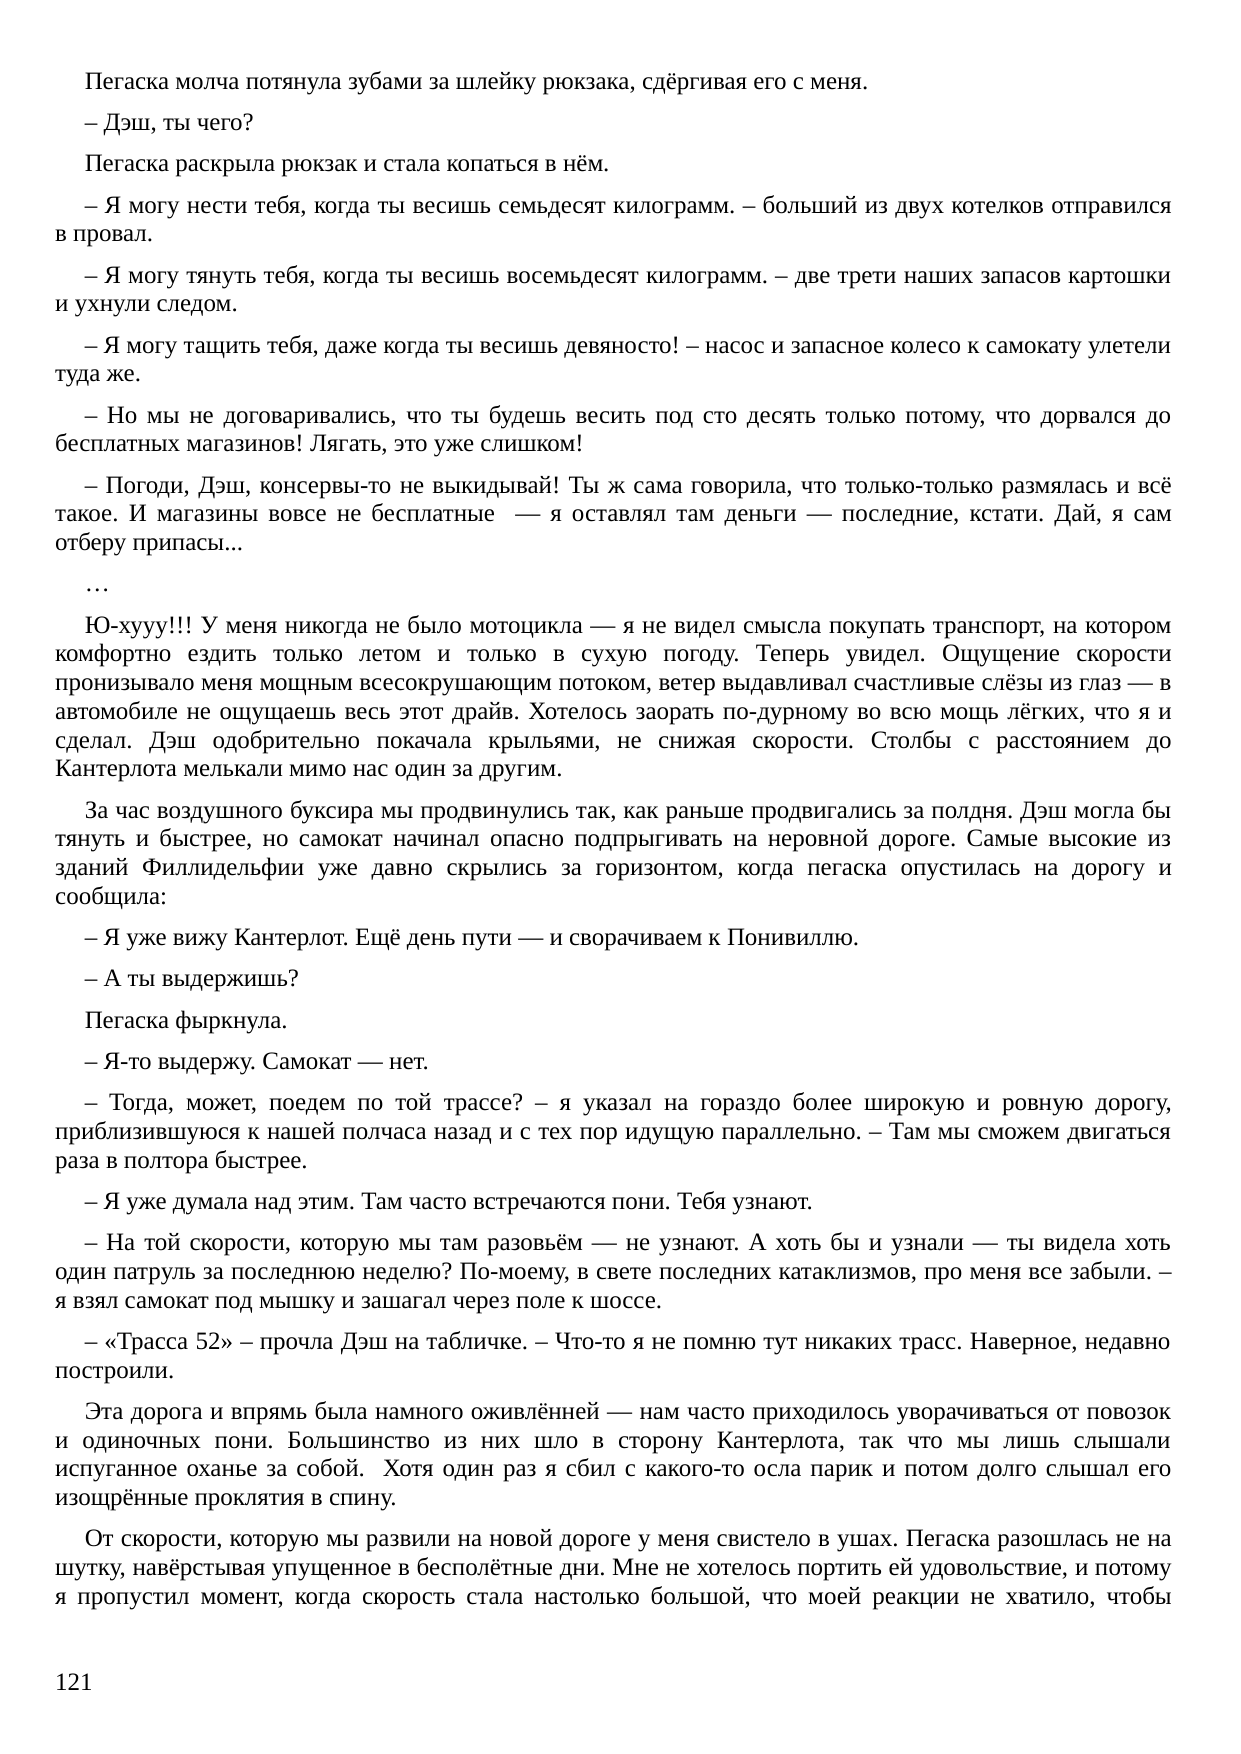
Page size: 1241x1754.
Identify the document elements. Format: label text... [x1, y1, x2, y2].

text – Но мы не договаривались, что ты будешь весить под сто десять только потому, что дорвался до бесплатных магазинов! Лягать, это уже слишком! [55, 400, 1173, 457]
text – Погоди, Дэш, консервы-то не выкидывай! Ты ж сама говорила, что только-только размялась и всё такое. И магазины вовсе не бесплатные — я оставлял там деньги — последние, кстати. Дай, я сам отберу припасы... [55, 470, 1173, 556]
text Эта дорога и впрямь была намного оживлённей — нам часто приходилось уворачиваться от повозок и одиночных пони. Большинство из них шло в сторону Кантерлота, так что мы лишь слышали испуганное оханье за собой. Хотя один раз я сбил с какого-то осла парик и потом долго слышал его изощрённые проклятия в спину. [55, 1396, 1173, 1511]
text Ю-хууу!!! У меня никогда не было мотоцикла — я не видел смысла покупать транспорт, на котором комфортно ездить только летом и только в сухую погоду. Теперь увидел. Ощущение скорости пронизывало меня мощным всесокрушающим потоком, ветер выдавливал счастливые слёзы из глаз — в автомобиле не ощущаешь весь этот драйв. Хотелось заорать по-дурному во всю мощь лёгких, что я и сделал. Дэш одобрительно покачала крыльями, не снижая скорости. Столбы с расстоянием до Кантерлота мелькали мимо нас один за другим. [55, 610, 1173, 782]
text – Я могу тащить тебя, даже когда ты весишь девяносто! – насос и запасное колесо к самокату улетели туда же. [55, 330, 1173, 387]
text – Я могу тянуть тебя, когда ты весишь восемьдесят килограмм. – две трети наших запасов картошки и ухнули следом. [55, 260, 1173, 317]
text От скорости, которую мы развили на новой дороге у меня свистело в ушах. Пегаска разошлась не на шутку, навёрстывая упущенное в бесполётные дни. Мне не хотелось портить ей удовольствие, и потому я пропустил момент, когда скорость стала настолько большой, что моей реакции не хватило, чтобы [55, 1523, 1173, 1610]
text Пегаска фыркнула. [55, 1005, 1173, 1033]
text – Тогда, может, поедем по той трассе? – я указал на гораздо более широкую и ровную дорогу, приблизившуюся к нашей полчаса назад и с тех пор идущую параллельно. – Там мы сможем двигаться раза в полтора быстрее. [55, 1087, 1173, 1173]
text – «Трасса 52» – прочла Дэш на табличке. – Что-то я не помню тут никаких трасс. Наверное, недавно построили. [55, 1326, 1173, 1383]
text За час воздушного буксира мы продвинулись так, как раньше продвигались за полдня. Дэш могла бы тянуть и быстрее, но самокат начинал опасно подпрыгивать на неровной дороге. Самые высокие из зданий Филлидельфии уже давно скрылись за горизонтом, когда пегаска опустилась на дорогу и сообщила: [55, 795, 1173, 910]
text – Я уже думала над этим. Там часто встречаются пони. Тебя узнают. [55, 1186, 1173, 1215]
text – Я могу нести тебя, когда ты весишь семьдесят килограмм. – больший из двух котелков отправился в провал. [55, 190, 1173, 247]
text – Я уже вижу Кантерлот. Ещё день пути — и сворачиваем к Понивиллю. [55, 922, 1173, 951]
text – На той скорости, которую мы там разовьём — не узнают. А хоть бы и узнали — ты видела хоть один патруль за последнюю неделю? По-моему, в свете последних катаклизмов, про меня все забыли. – я взял самокат под мышку и зашагал через поле к шоссе. [55, 1227, 1173, 1313]
text – Дэш, ты чего? [55, 107, 1173, 136]
text Пегаска раскрыла рюкзак и стала копаться в нём. [55, 148, 1173, 177]
text Пегаска молча потянула зубами за шлейку рюкзака, сдёргивая его с меня. [55, 66, 1173, 95]
text … [55, 568, 1173, 597]
text – Я-то выдержу. Самокат — нет. [55, 1046, 1173, 1075]
text – А ты выдержишь? [55, 963, 1173, 992]
